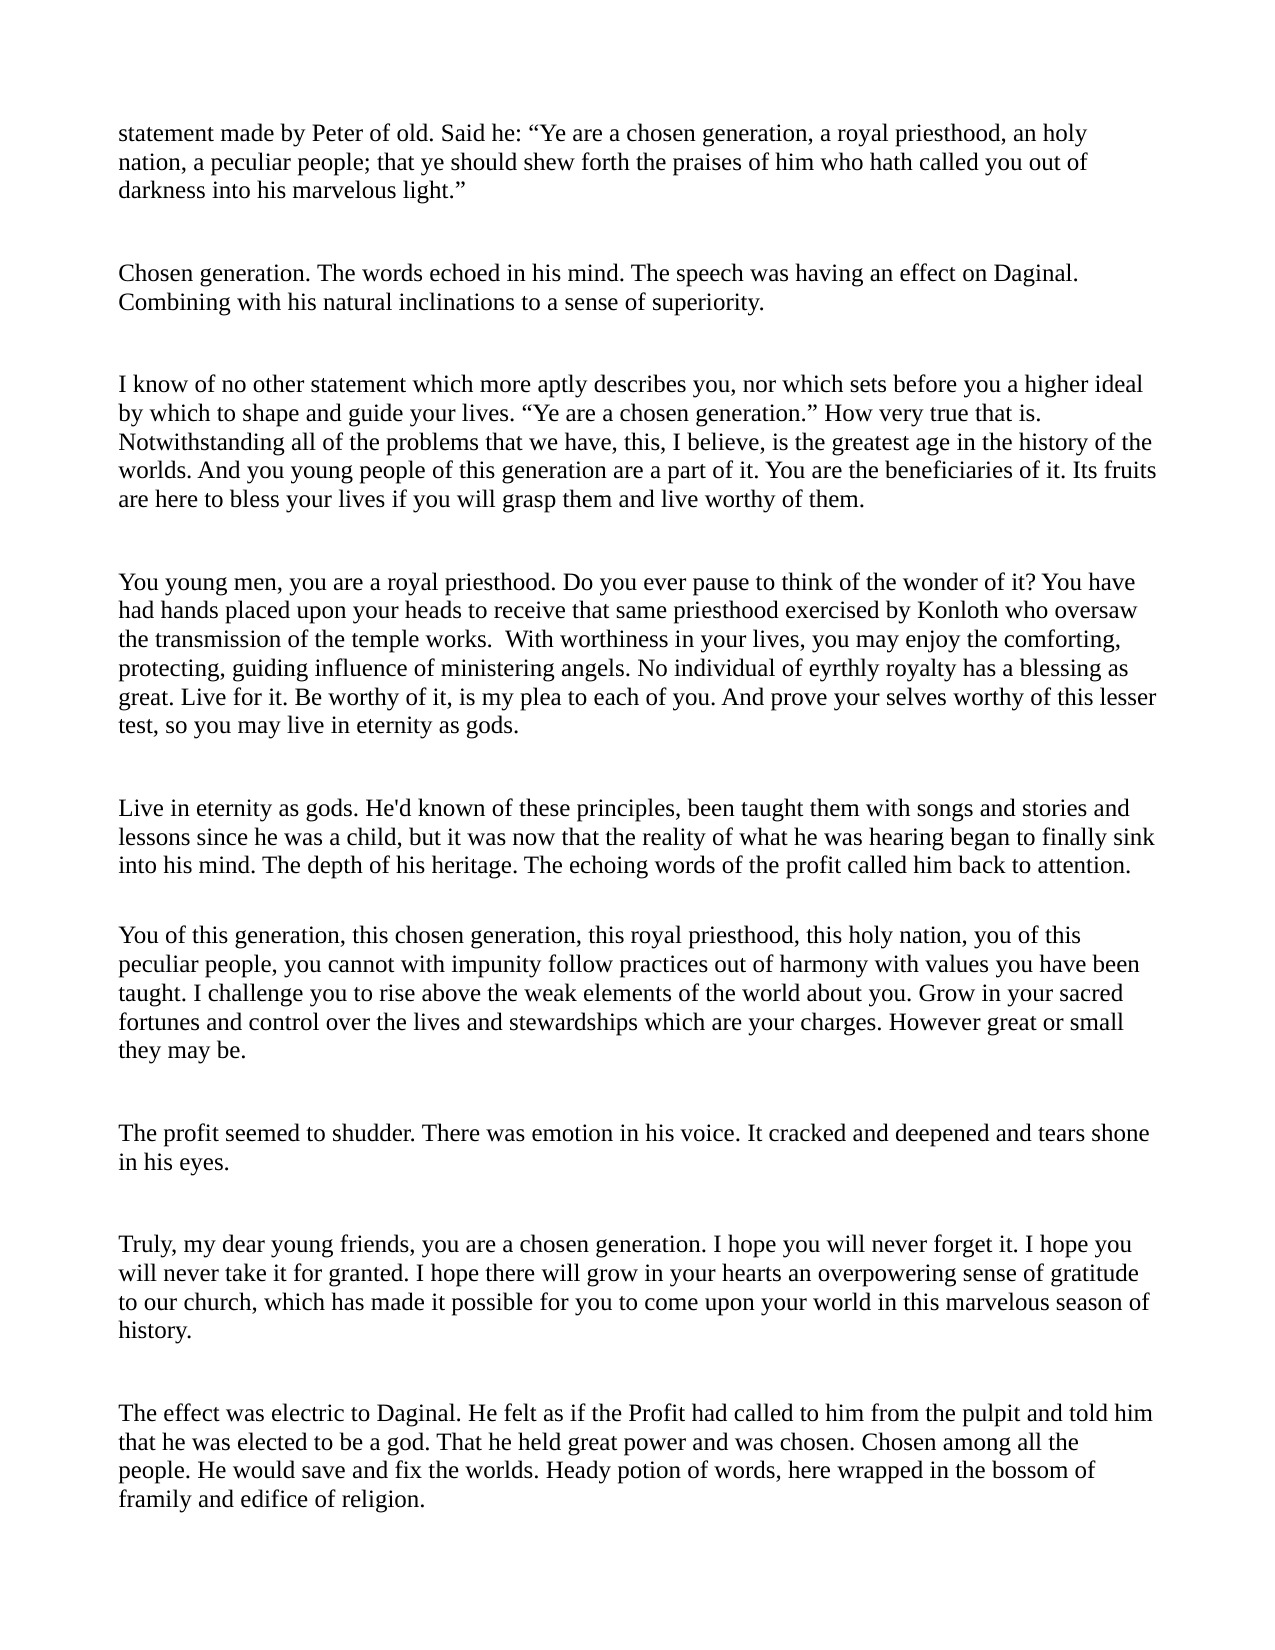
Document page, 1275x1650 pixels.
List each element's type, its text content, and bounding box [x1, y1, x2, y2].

text You young men, you are a royal priesthood. Do you ever pause to think of the wonder of it? You have had hands placed upon your heads to receive that same priesthood exercised by Konloth who oversaw the transmission of the temple works. With worthiness in your lives, you may enjoy the comforting, protecting, guiding influence of ministering angels. No individual of eyrthly royalty has a blessing as great. Live for it. Be worthy of it, is my plea to each of you. And prove your selves worthy of this lesser test, so you may live in eternity as gods. [118, 567, 1157, 739]
text statement made by Peter of old. Said he: “Ye are a chosen generation, a royal priesthood, an holy nation, a peculiar people; that ye should shew forth the praises of him who hath called you out of darkness into his marvelous light.” [118, 118, 1157, 204]
text Truly, my dear young friends, you are a chosen generation. I hope you will never forget it. I hope you will never take it for granted. I hope there will grow in your hearts an overpowering sense of gratitude to our church, which has made it possible for you to come upon your world in this marvelous season of history. [118, 1229, 1157, 1344]
text The effect was electric to Daginal. He felt as if the Profit had called to him from the pulpit and told him that he was elected to be a god. That he held great power and was chosen. Chosen among all the people. He would save and fix the worlds. Heady potion of words, here wrapped in the bossom of framily and edifice of religion. [118, 1398, 1157, 1513]
text I know of no other statement which more aptly describes you, nor which sets before you a higher ideal by which to shape and guide your lives. “Ye are a chosen generation.” How very true that is. Notwithstanding all of the problems that we have, this, I believe, is the greatest age in the history of the worlds. And you young people of this generation are a part of it. You are the beneficiaries of it. Its fruits are here to bless your lives if you will grasp them and live worthy of them. [118, 369, 1157, 513]
text You of this generation, this chosen generation, this royal priesthood, this holy nation, you of this peculiar people, you cannot with impunity follow practices out of harmony with values you have been taught. I challenge you to rise above the weak elements of the world about you. Grow in your sacred fortunes and control over the lives and stewardships which are your charges. However great or small they may be. [118, 892, 1157, 1064]
text The profit seemed to shudder. There was emotion in his voice. It cracked and deepened and tears shone in his eyes. [118, 1118, 1157, 1176]
text Chosen generation. The words echoed in his mind. The speech was having an effect on Daginal. Combining with his natural inclinations to a sense of superiority. [118, 258, 1157, 316]
text Live in eternity as gods. He'd known of these principles, been taught them with songs and stories and lessons since he was a child, but it was now that the reality of what he was hearing began to finally sink into his mind. The depth of his heritage. The echoing words of the profit called him back to attention. [118, 793, 1157, 879]
